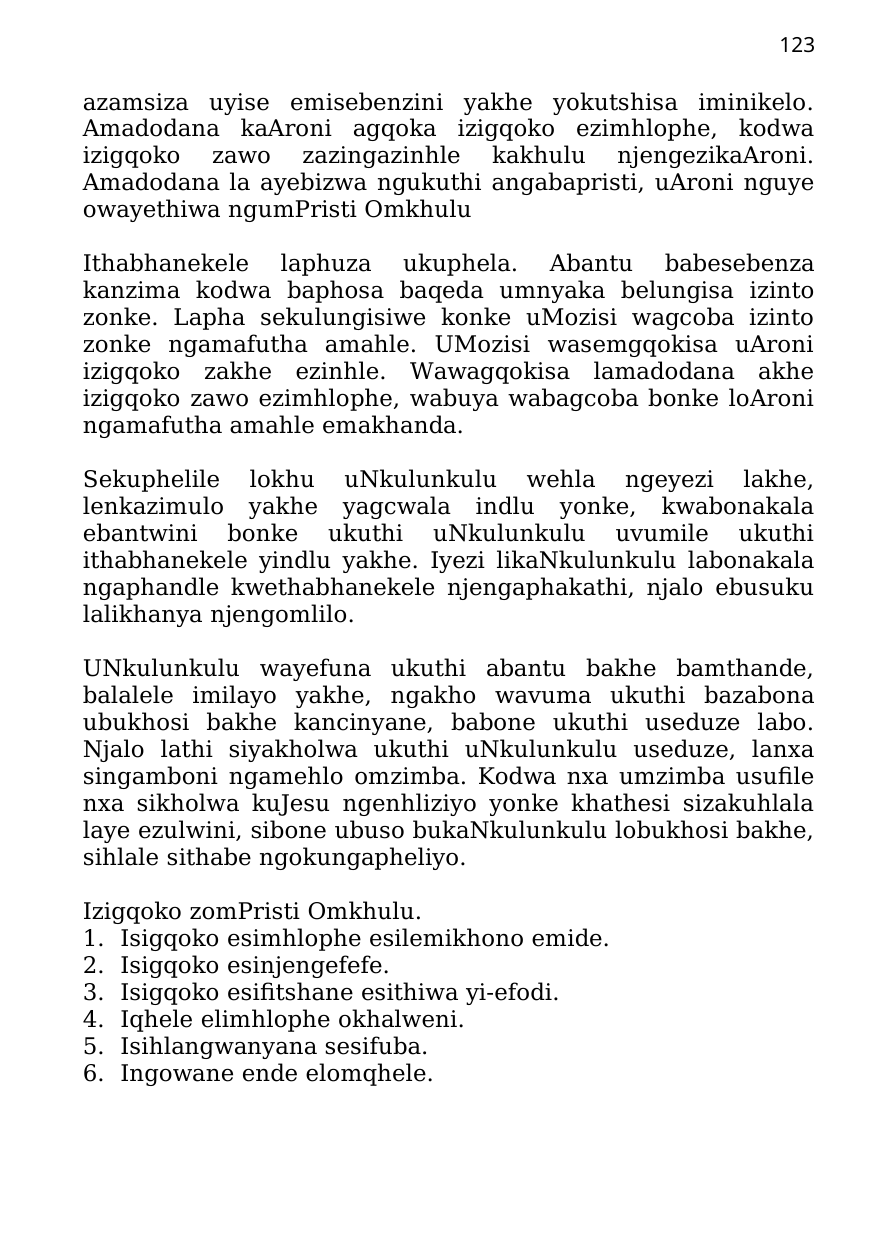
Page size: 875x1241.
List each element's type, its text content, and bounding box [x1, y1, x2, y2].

text Sekuphelile lokhu uNkulunkulu wehla ngeyezi lakhe, lenkazimulo yakhe yagcwala indlu yonke, kwabonakala ebantwini bonke ukuthi uNkulunkulu uvumile ukuthi ithabhanekele yindlu yakhe. Iyezi likaNkulunkulu labonakala ngaphandle kwethabhanekele njengaphakathi, njalo ebusuku lalikhanya njengomlilo. [83, 466, 815, 628]
text 2. Isigqoko esinjengefefe. [83, 952, 815, 979]
text UNkulunkulu wayefuna ukuthi abantu bakhe bamthande, balalele imilayo yakhe, ngakho wavuma ukuthi bazabona ubukhosi bakhe kancinyane, babone ukuthi useduze labo. Njalo lathi siyakholwa ukuthi uNkulunkulu useduze, lanxa singamboni ngamehlo omzimba. Kodwa nxa umzimba usufile nxa sikholwa kuJesu ngenhliziyo yonke khathesi sizakuhlala laye ezulwini, sibone ubuso bukaNkulunkulu lobukhosi bakhe, sihlale sithabe ngokungapheliyo. [83, 655, 815, 871]
text 3. Isigqoko esifitshane esithiwa yi-efodi. [83, 979, 815, 1006]
text 4. Iqhele elimhlophe okhalweni. [83, 1006, 815, 1033]
text 1. Isigqoko esimhlophe esilemikhono emide. [83, 925, 815, 952]
text azamsiza uyise emisebenzini yakhe yokutshisa iminikelo. Amadodana kaAroni agqoka izigqoko ezimhlophe, kodwa izigqoko zawo zazingazinhle kakhulu njengezikaAroni. Amadodana la ayebizwa ngukuthi angabapristi, uAroni nguye owayethiwa ngumPristi Omkhulu [83, 88, 815, 223]
text 5. Isihlangwanyana sesifuba. [83, 1033, 815, 1060]
text 6. Ingowane ende elomqhele. [83, 1060, 815, 1087]
text Ithabhanekele laphuza ukuphela. Abantu babesebenza kanzima kodwa baphosa baqeda umnyaka belungisa izinto zonke. Lapha sekulungisiwe konke uMozisi wagcoba izinto zonke ngamafutha amahle. UMozisi wasemgqokisa uAroni izigqoko zakhe ezinhle. Wawagqokisa lamadodana akhe izigqoko zawo ezimhlophe, wabuya wabagcoba bonke loAroni ngamafutha amahle emakhanda. [83, 250, 815, 439]
text Izigqoko zomPristi Omkhulu. [83, 898, 815, 925]
